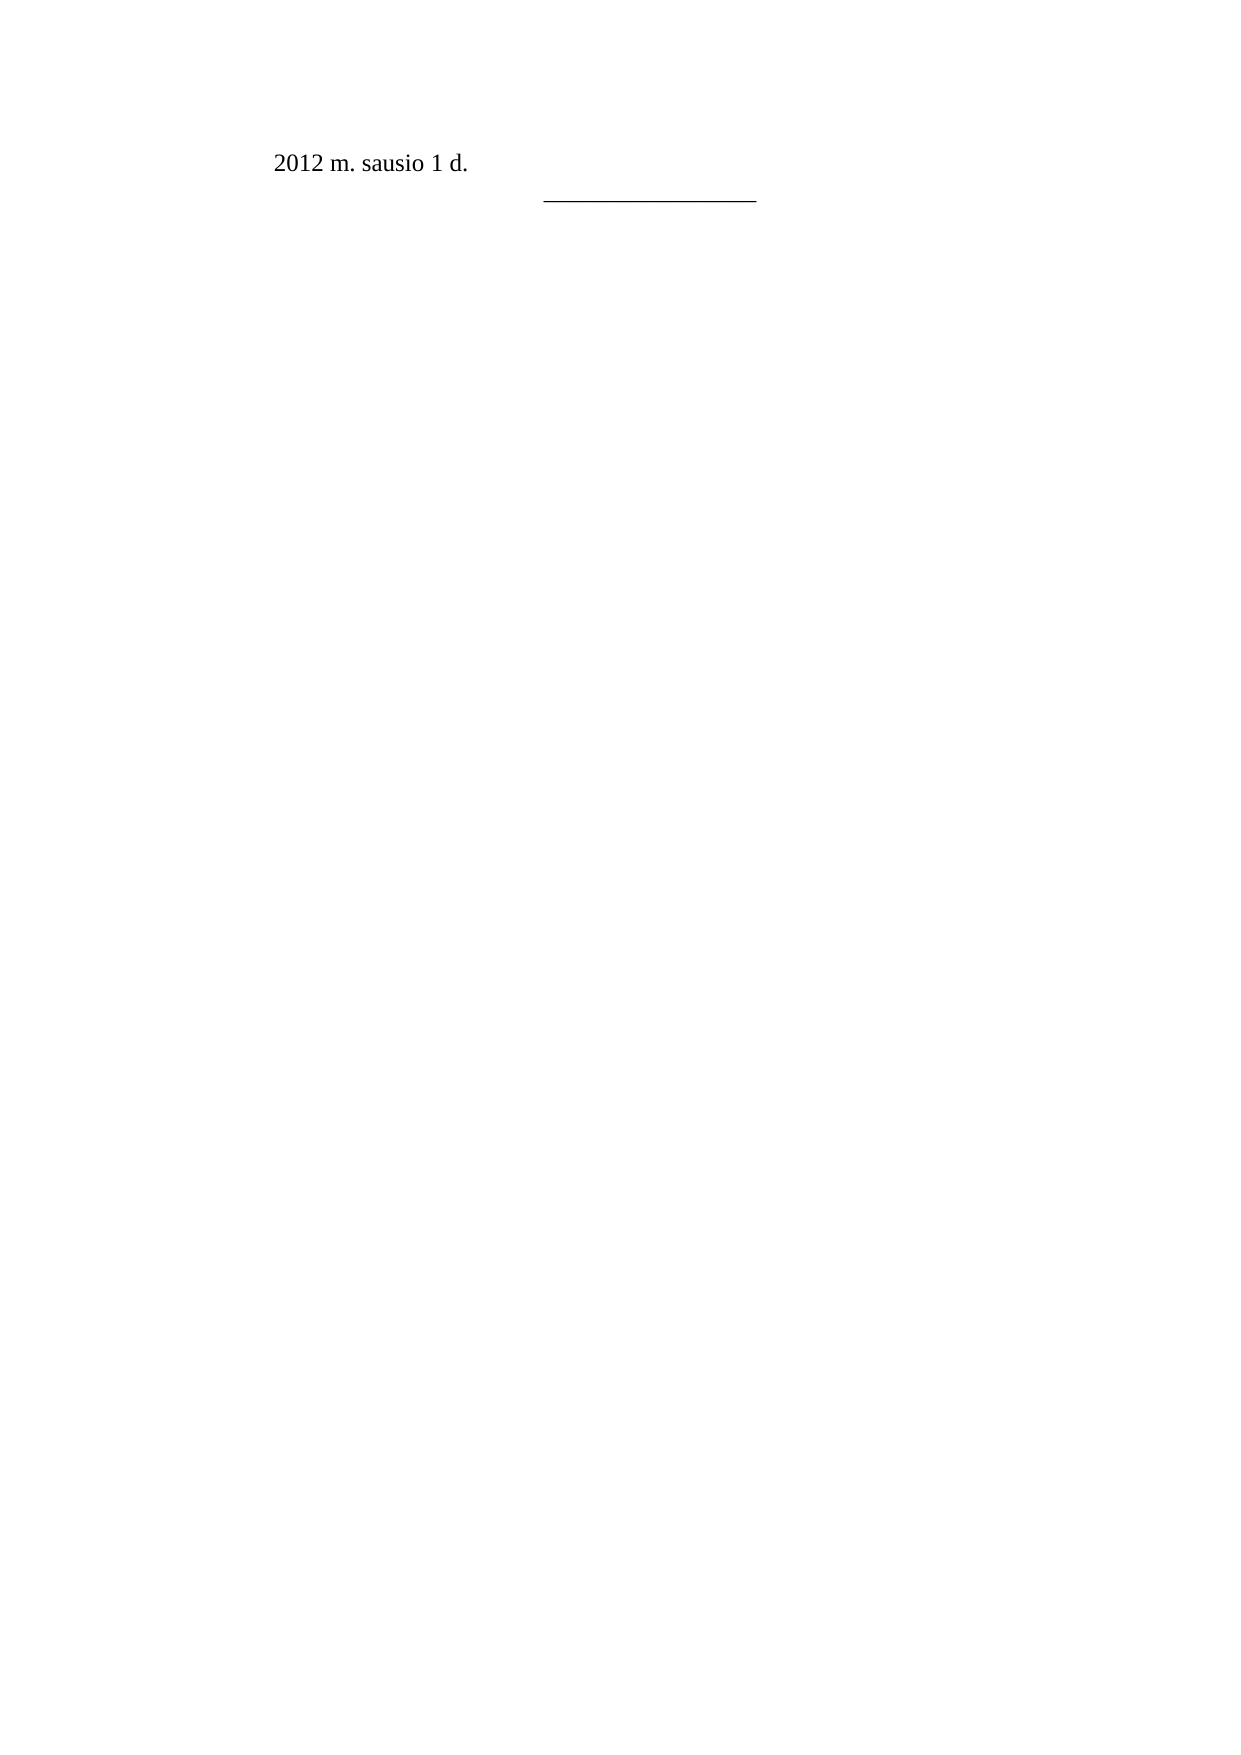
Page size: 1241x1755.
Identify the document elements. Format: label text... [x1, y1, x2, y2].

table_cell [189, 148, 262, 176]
text _________________ [177, 176, 1122, 205]
table_cell 2012 m. sausio 1 d. [262, 148, 897, 176]
table_cell [897, 148, 1104, 176]
